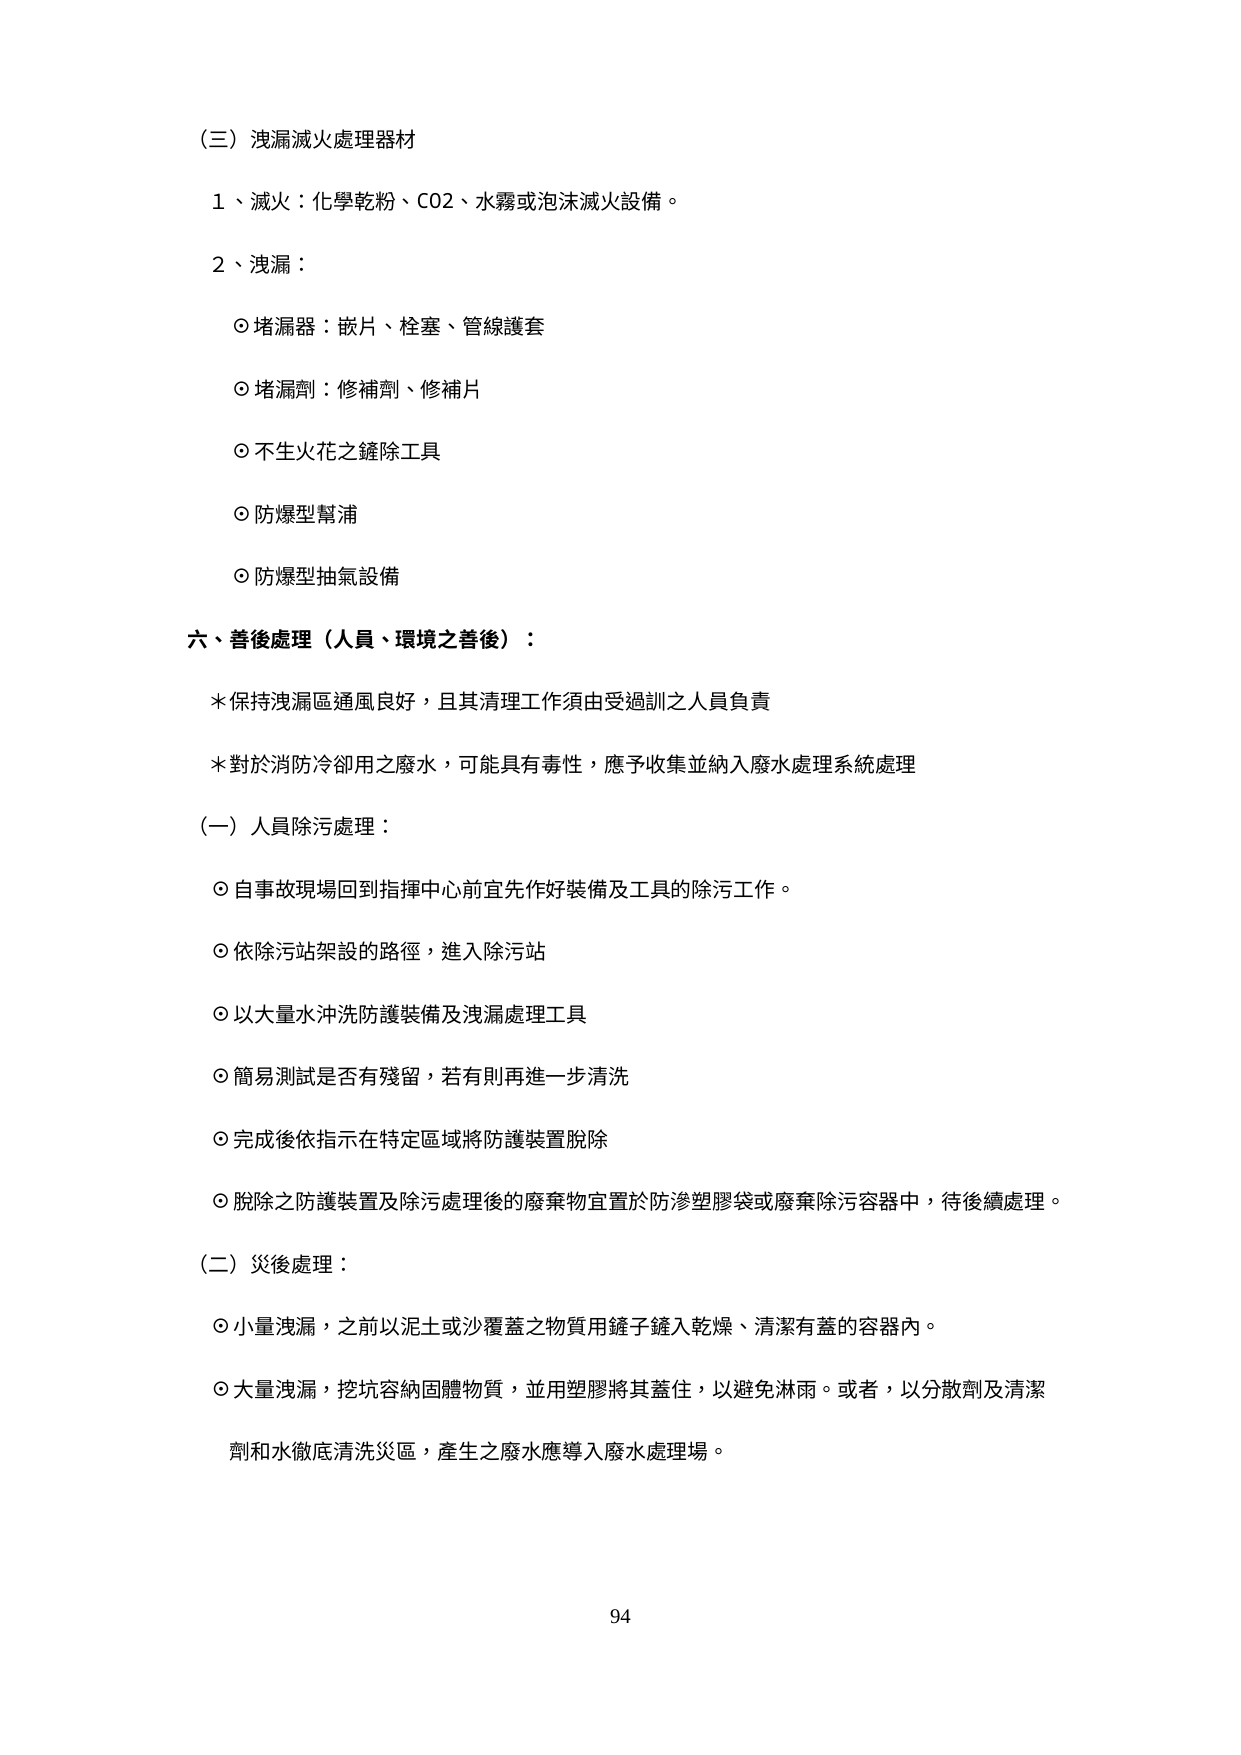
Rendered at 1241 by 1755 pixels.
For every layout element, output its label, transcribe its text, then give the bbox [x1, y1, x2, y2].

text ⊙防爆型幫浦 [187, 471, 1053, 534]
text ⊙完成後依指示在特定區域將防護裝置脫除 [187, 1096, 1053, 1159]
text ⊙脫除之防護裝置及除污處理後的廢棄物宜置於防滲塑膠袋或廢棄除污容器中，待後續處理。 [208, 1159, 1053, 1221]
text ⊙自事故現場回到指揮中心前宜先作好裝備及工具的除污工作。 [187, 846, 1053, 909]
text ２、洩漏： [208, 221, 1053, 284]
text １、滅火：化學乾粉、CO2、水霧或泡沫滅火設備。 [187, 159, 1053, 221]
text （三）洩漏滅火處理器材 [187, 96, 1053, 159]
text ⊙不生火花之鏟除工具 [187, 409, 1053, 471]
text ＊對於消防冷卻用之廢水，可能具有毒性，應予收集並納入廢水處理系統處理 [187, 721, 1053, 784]
text ⊙依除污站架設的路徑，進入除污站 [187, 909, 1053, 971]
text （二）災後處理： [187, 1221, 1053, 1284]
text （一）人員除污處理： [187, 784, 1053, 846]
text ⊙堵漏劑：修補劑、修補片 [187, 346, 1053, 409]
text ＊保持洩漏區通風良好，且其清理工作須由受過訓之人員負責 [187, 659, 1053, 721]
text ⊙大量洩漏，挖坑容納固體物質，並用塑膠將其蓋住，以避免淋雨。或者，以分散劑及清潔劑和水徹底清洗災區，產生之廢水應導入廢水處理場。 [208, 1346, 1053, 1471]
text ⊙簡易測試是否有殘留，若有則再進一步清洗 [187, 1034, 1053, 1096]
text ⊙小量洩漏，之前以泥土或沙覆蓋之物質用鏟子鏟入乾燥、清潔有蓋的容器內。 [187, 1284, 1053, 1346]
text ⊙防爆型抽氣設備 [187, 534, 1053, 596]
text ⊙堵漏器：嵌片、栓塞、管線護套 [229, 284, 1053, 346]
text ⊙以大量水沖洗防護裝備及洩漏處理工具 [187, 971, 1053, 1034]
text 六、善後處理（人員、環境之善後）： [187, 596, 1053, 659]
